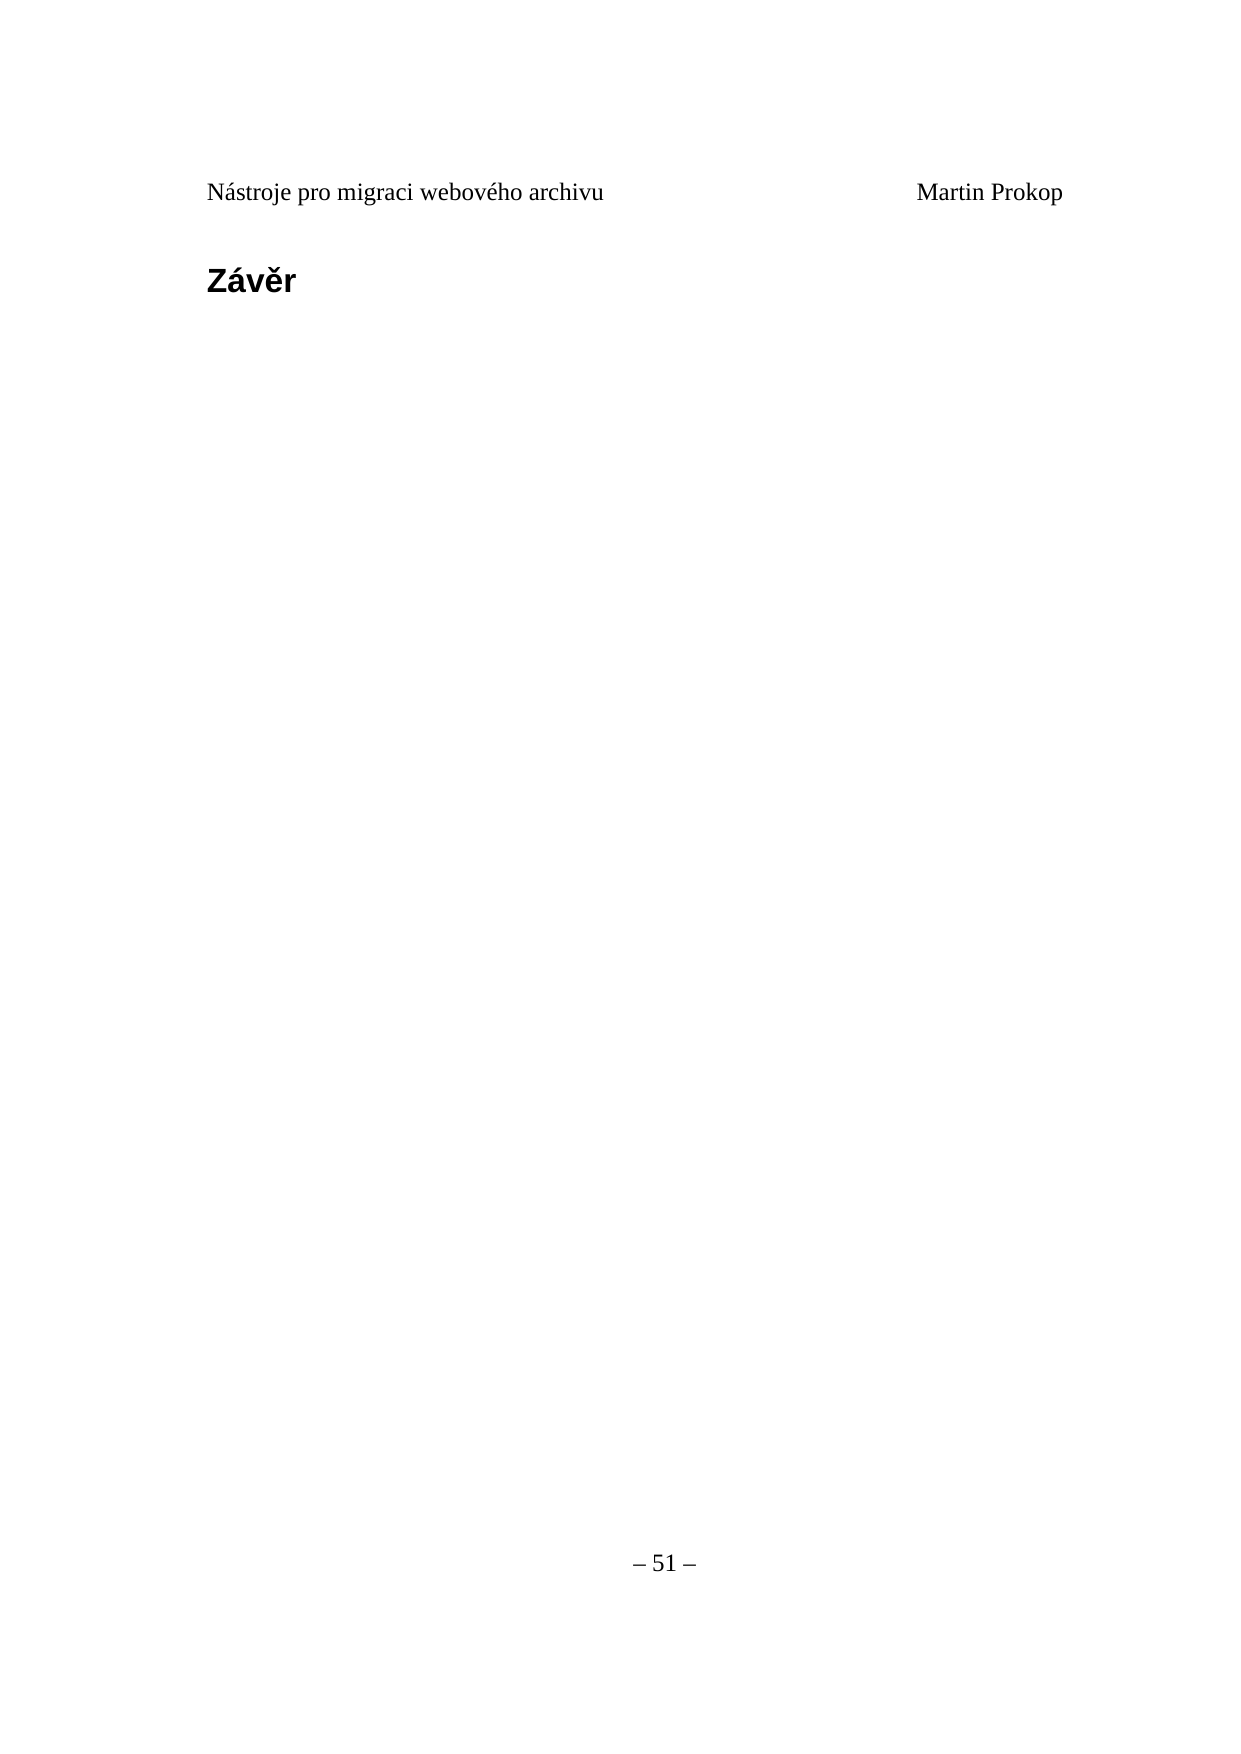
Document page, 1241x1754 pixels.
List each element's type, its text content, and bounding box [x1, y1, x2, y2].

subtitle Závěr [207, 260, 1063, 299]
